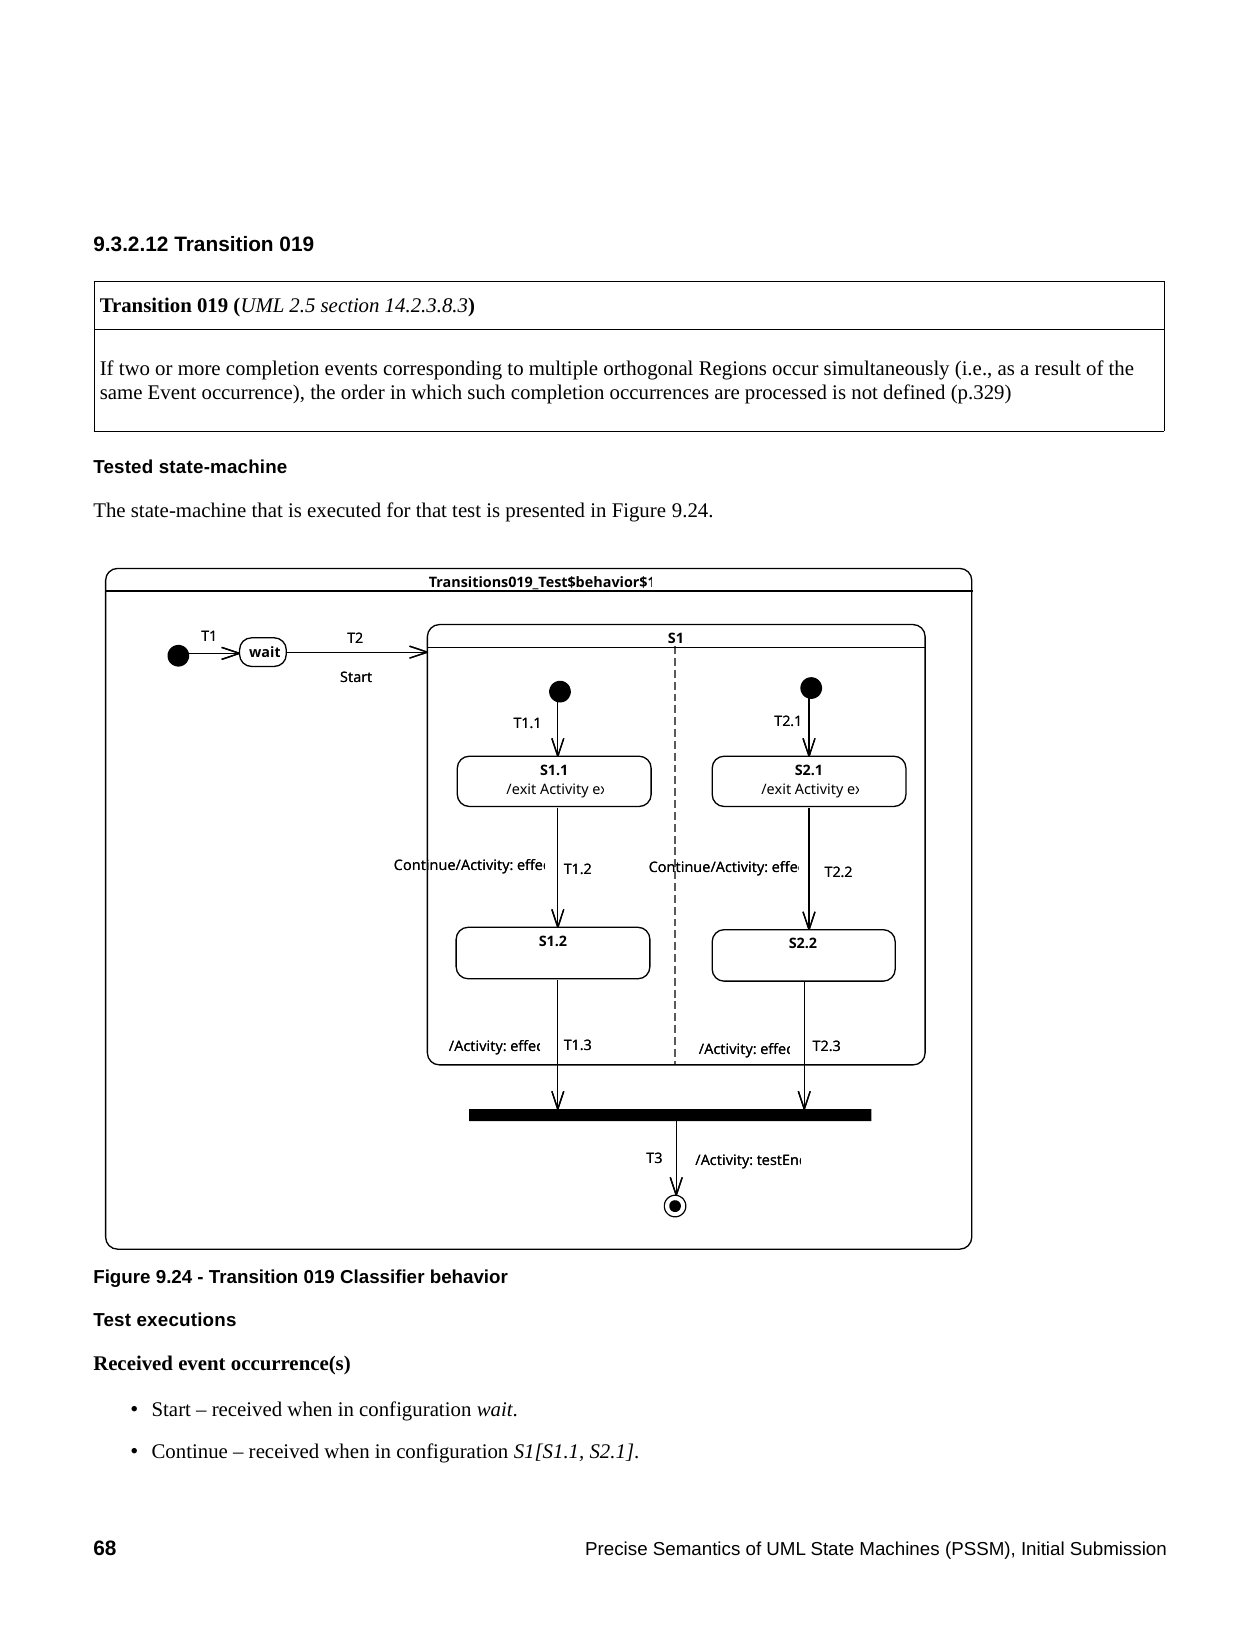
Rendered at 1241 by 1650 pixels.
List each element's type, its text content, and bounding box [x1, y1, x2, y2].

list Continue – received when in configuration S1[S1.1, S2.1]. [131, 1438, 1164, 1463]
list Start – received when in configuration wait. [131, 1396, 1164, 1421]
text Figure 9.24 - Transition 019 Classifier behavior [93, 556, 986, 1288]
subtitle Tested state-machine [93, 456, 1164, 477]
subtitle Transition 019 [93, 231, 1164, 256]
text The state-machine that is executed for that test is presented in Figure 9.24. [93, 498, 1164, 522]
table_header Transition 019 (UML 2.5 section 14.2.3.8.3) [95, 282, 1164, 329]
text Received event occurrence(s) [93, 1351, 1164, 1375]
table_cell If two or more completion events corresponding to multiple orthogonal Regions occur simultaneously (i.e., as a result of the same Event occurrence), the order in which such completion occurrences are processed is not defined (p.329) [95, 330, 1164, 431]
subtitle Test executions [93, 543, 1164, 1330]
